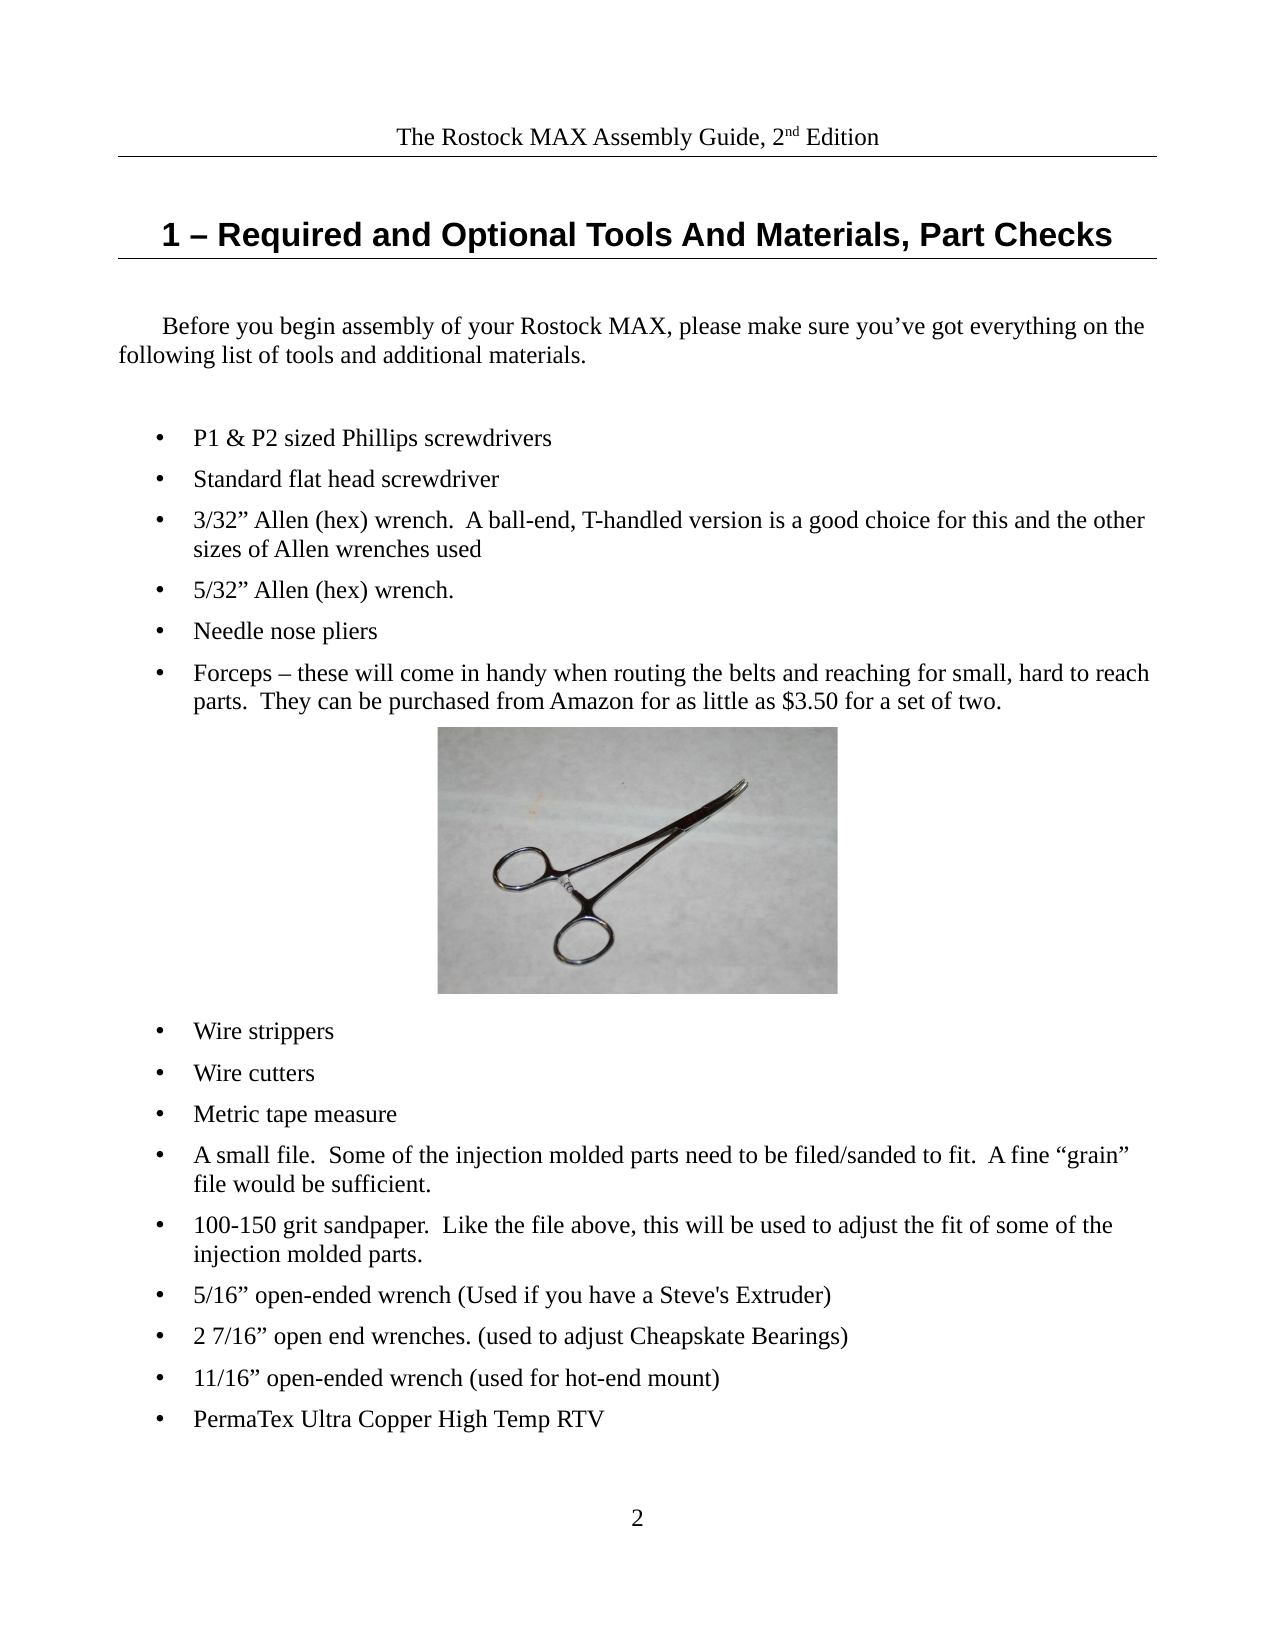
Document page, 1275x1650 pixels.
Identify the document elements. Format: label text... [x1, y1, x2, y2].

list 100-150 grit sandpaper. Like the file above, this will be used to adjust the fit of some of the injection molded parts. [156, 1210, 1157, 1268]
list 5/16” open-ended wrench (Used if you have a Steve's Extruder) [156, 1280, 1157, 1309]
list Standard flat head screwdriver [156, 464, 1157, 493]
list 11/16” open-ended wrench (used for hot-end mount) [156, 1363, 1157, 1391]
list Wire strippers [156, 1016, 1157, 1045]
list Needle nose pliers [156, 616, 1157, 645]
list PermaTex Ultra Copper High Temp RTV [156, 1404, 1157, 1433]
list 2 7/16” open end wrenches. (used to adjust Cheapskate Bearings) [156, 1321, 1157, 1350]
list 5/32” Allen (hex) wrench. [156, 575, 1157, 604]
list 3/32” Allen (hex) wrench. A ball-end, T-handled version is a good choice for this and the other sizes of Allen wrenches used [156, 505, 1157, 563]
list Metric tape measure [156, 1099, 1157, 1128]
list Forceps – these will come in handy when routing the belts and reaching for small, hard to reach parts. They can be purchased from Amazon for as little as $3.50 for a set of two. [156, 658, 1157, 715]
list Wire cutters [156, 1058, 1157, 1086]
list P1 & P2 sized Phillips screwdrivers [156, 423, 1157, 451]
text Before you begin assembly of your Rostock MAX, please make sure you’ve got everything on the following list of tools and additional materials. [118, 311, 1157, 369]
list A small file. Some of the injection molded parts need to be filed/sanded to fit. A fine “grain” file would be sufficient. [156, 1140, 1157, 1198]
picture [437, 727, 838, 994]
subtitle 1 – Required and Optional Tools And Materials, Part Checks [118, 210, 1157, 258]
